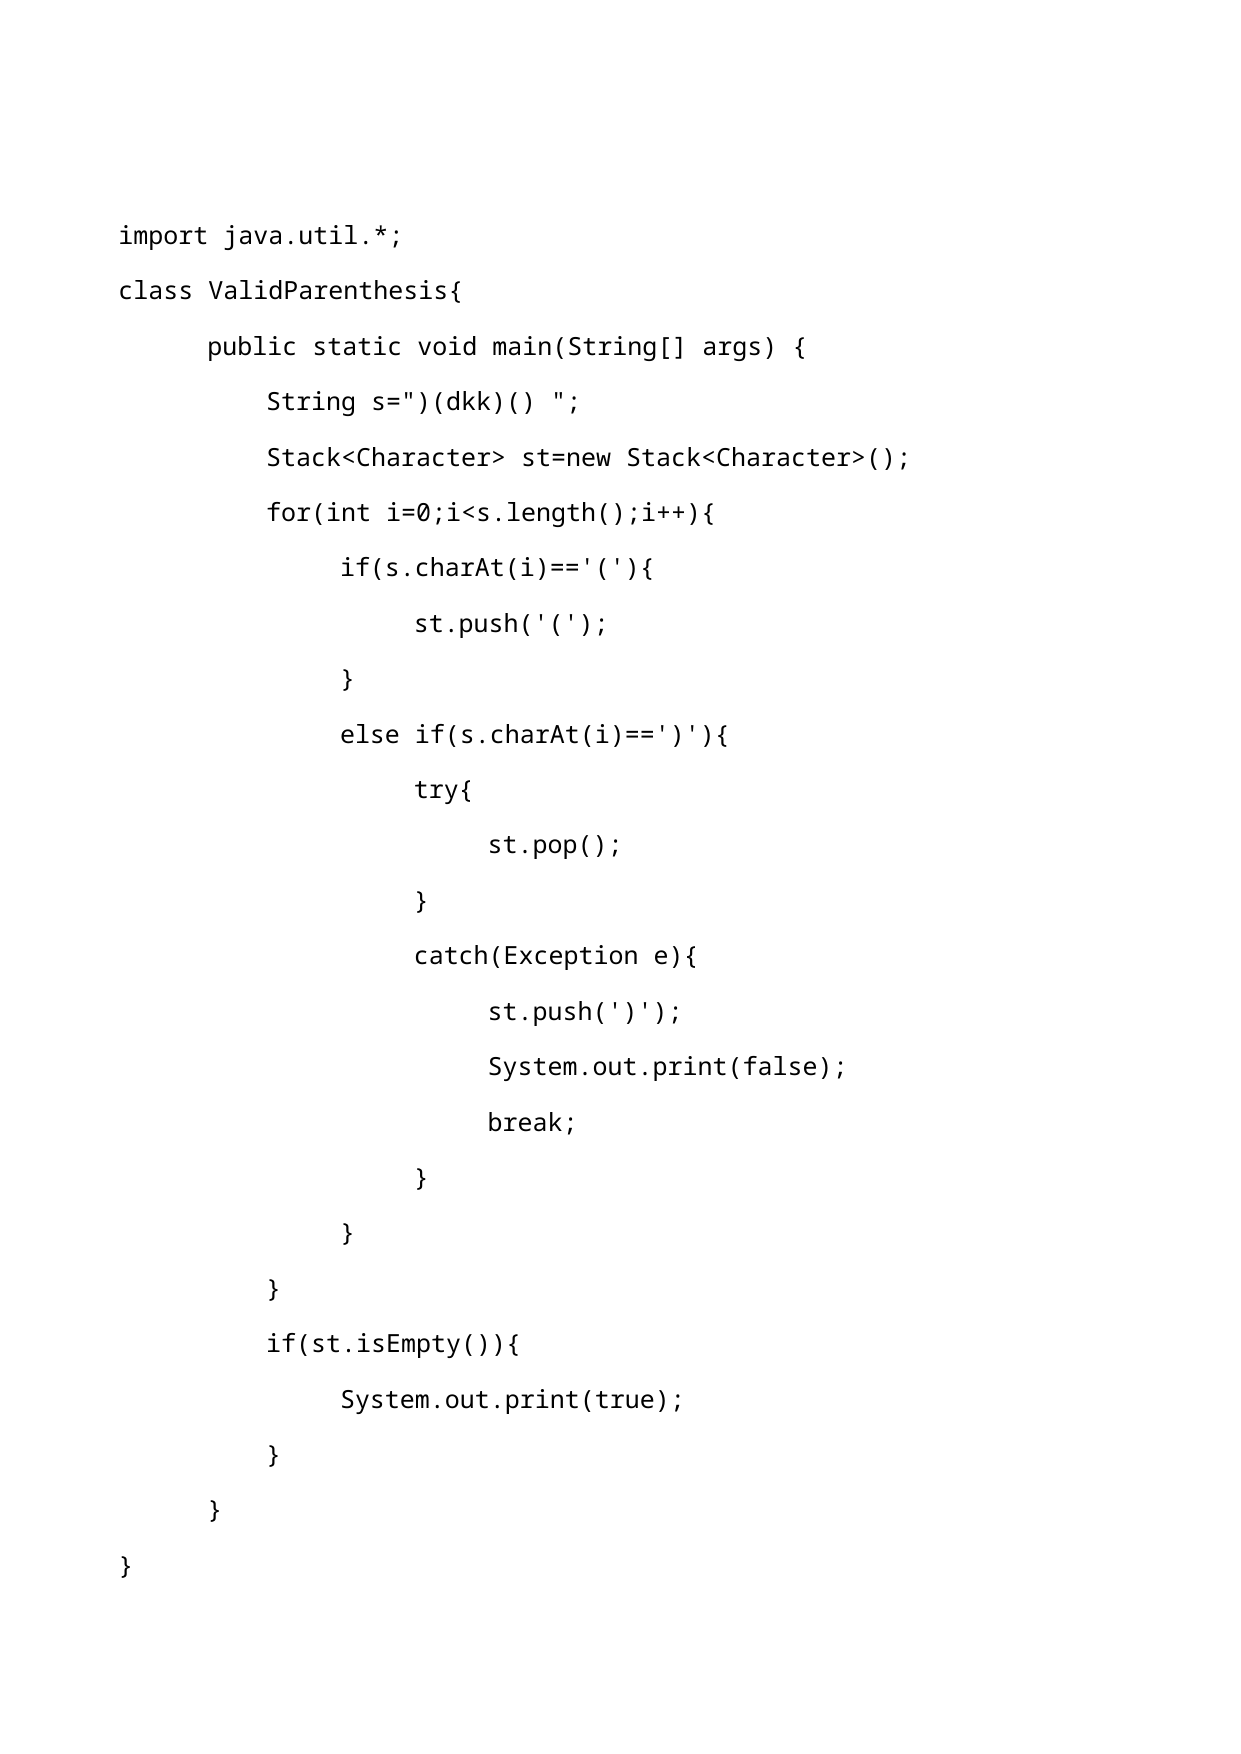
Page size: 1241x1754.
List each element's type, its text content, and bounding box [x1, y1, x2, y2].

text try{ [118, 772, 1122, 806]
text st.pop(); [118, 827, 1122, 861]
text } [118, 661, 1122, 695]
text System.out.print(true); [118, 1381, 1122, 1415]
text class ValidParenthesis{ [118, 273, 1122, 307]
text import java.util.*; [118, 217, 1122, 252]
text public static void main(String[] args) { [118, 328, 1122, 362]
text } [118, 1270, 1122, 1304]
text } [118, 1547, 1122, 1582]
text } [118, 882, 1122, 917]
text System.out.print(false); [118, 1049, 1122, 1083]
text break; [118, 1104, 1122, 1138]
text catch(Exception e){ [118, 938, 1122, 972]
text } [118, 1159, 1122, 1194]
text String s=")(dkk)() "; [118, 384, 1122, 418]
text Stack<Character> st=new Stack<Character>(); [118, 439, 1122, 473]
text } [118, 1215, 1122, 1249]
text st.push('('); [118, 605, 1122, 639]
text if(s.charAt(i)=='('){ [118, 550, 1122, 584]
text else if(s.charAt(i)==')'){ [118, 716, 1122, 750]
text } [118, 1492, 1122, 1526]
text st.push(')'); [118, 993, 1122, 1027]
text } [118, 1437, 1122, 1471]
text for(int i=0;i<s.length();i++){ [118, 494, 1122, 529]
text if(st.isEmpty()){ [118, 1326, 1122, 1360]
